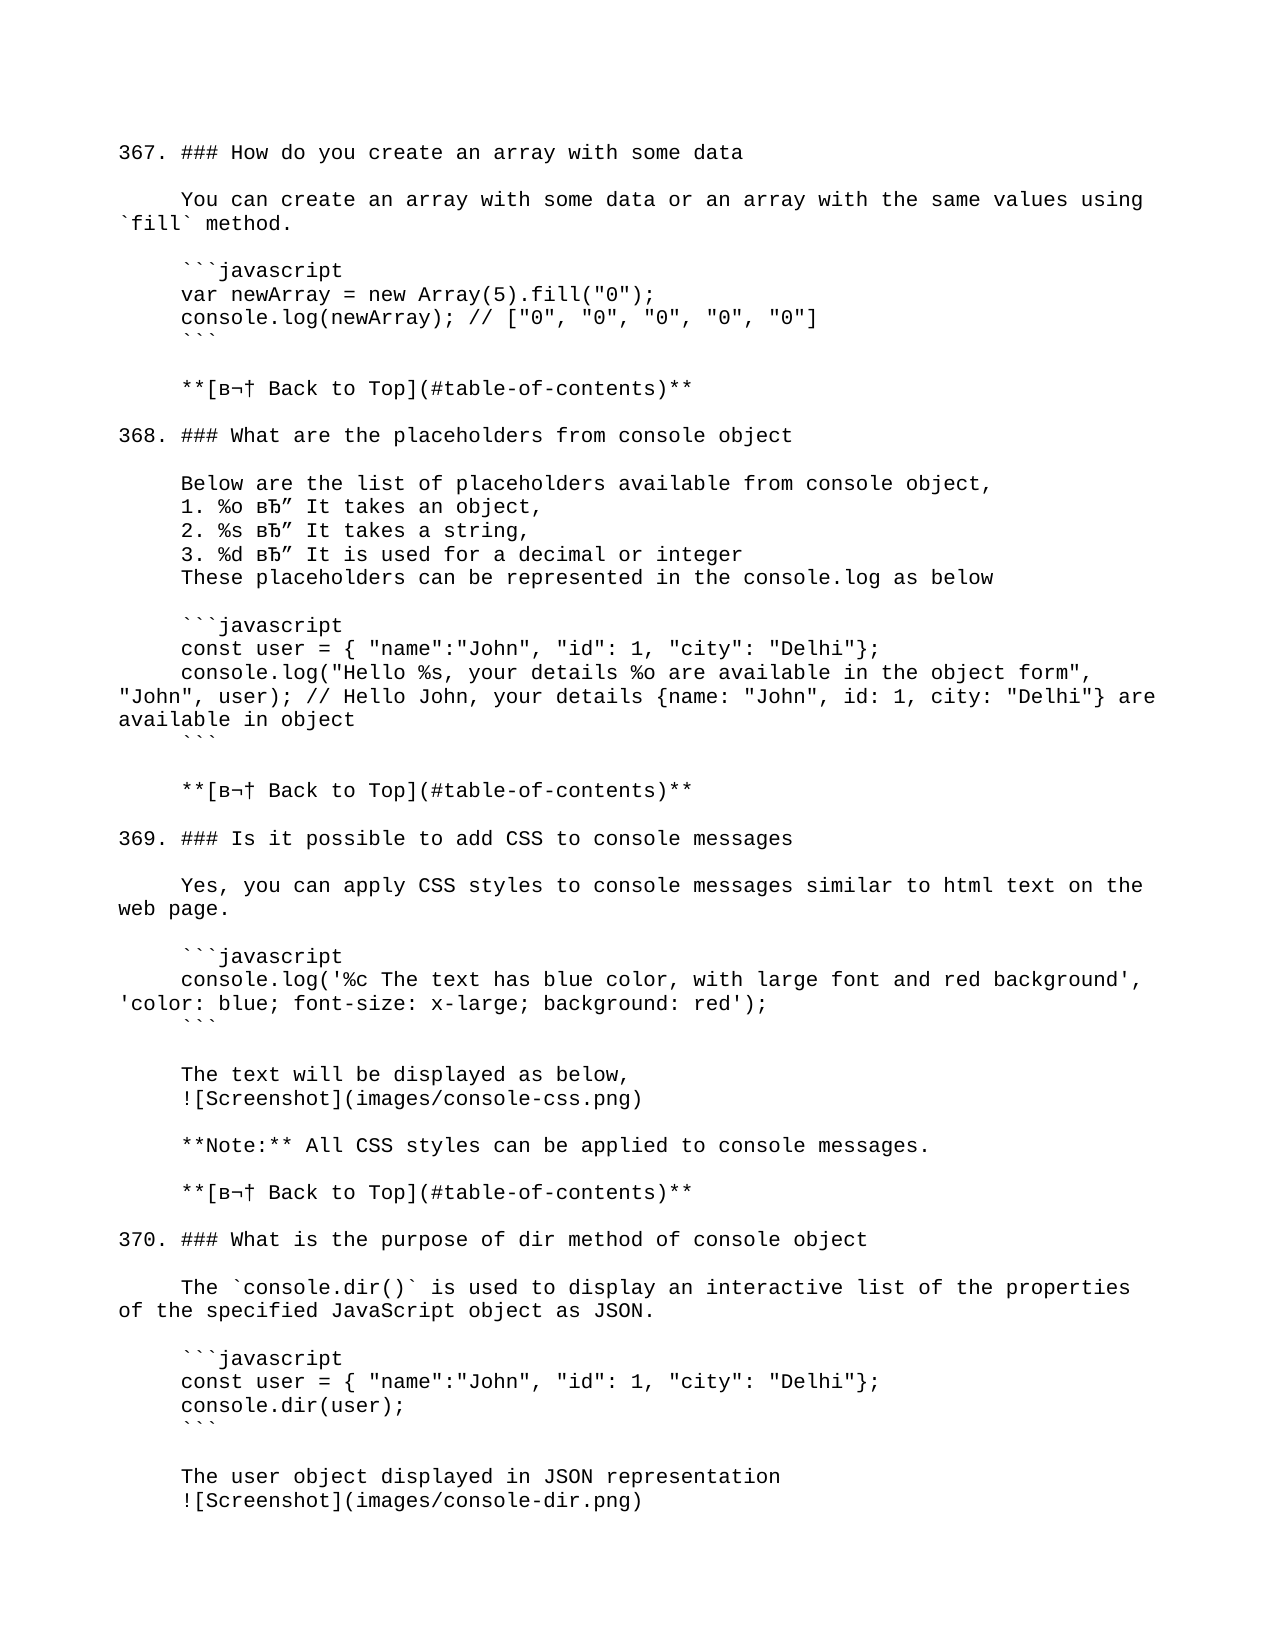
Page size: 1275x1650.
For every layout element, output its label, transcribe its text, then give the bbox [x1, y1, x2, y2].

text console.dir(user); [118, 1395, 1157, 1419]
text These placeholders can be represented in the console.log as below [118, 567, 1157, 591]
text **[в¬† Back to Top](#table-of-contents)** [118, 1182, 1157, 1206]
text Yes, you can apply CSS styles to console messages similar to html text on the web page. [118, 875, 1157, 922]
text console.log("Hello %s, your details %o are available in the object form", "John", user); // Hello John, your details {name: "John", id: 1, city: "Delhi"} are available in object [118, 662, 1157, 733]
text 1. %o вЂ” It takes an object, [118, 496, 1157, 520]
text ```javascript [118, 1348, 1157, 1371]
text ```javascript [118, 260, 1157, 284]
text 368. ### What are the placeholders from console object [118, 426, 1157, 449]
text console.log('%c The text has blue color, with large font and red background', 'color: blue; font-size: x-large; background: red'); [118, 969, 1157, 1017]
text The text will be displayed as below, [118, 1064, 1157, 1088]
text Below are the list of placeholders available from console object, [118, 473, 1157, 496]
text ![Screenshot](images/console-css.png) [118, 1088, 1157, 1111]
text 369. ### Is it possible to add CSS to console messages [118, 827, 1157, 851]
text ```javascript [118, 946, 1157, 969]
text ``` [118, 1419, 1157, 1442]
text 370. ### What is the purpose of dir method of console object [118, 1229, 1157, 1253]
text ``` [118, 733, 1157, 757]
text console.log(newArray); // ["0", "0", "0", "0", "0"] [118, 307, 1157, 331]
text The user object displayed in JSON representation [118, 1466, 1157, 1489]
text **[в¬† Back to Top](#table-of-contents)** [118, 780, 1157, 804]
text 367. ### How do you create an array with some data [118, 142, 1157, 165]
text ![Screenshot](images/console-dir.png) [118, 1489, 1157, 1513]
text You can create an array with some data or an array with the same values using `fill` method. [118, 189, 1157, 236]
text ```javascript [118, 615, 1157, 638]
text ``` [118, 1017, 1157, 1040]
text 2. %s вЂ” It takes a string, [118, 520, 1157, 544]
text The `console.dir()` is used to display an interactive list of the properties of the specified JavaScript object as JSON. [118, 1277, 1157, 1324]
text **Note:** All CSS styles can be applied to console messages. [118, 1135, 1157, 1158]
text **[в¬† Back to Top](#table-of-contents)** [118, 378, 1157, 402]
text const user = { "name":"John", "id": 1, "city": "Delhi"}; [118, 638, 1157, 662]
text 3. %d вЂ” It is used for a decimal or integer [118, 544, 1157, 567]
text var newArray = new Array(5).fill("0"); [118, 284, 1157, 307]
text const user = { "name":"John", "id": 1, "city": "Delhi"}; [118, 1371, 1157, 1395]
text ``` [118, 331, 1157, 354]
